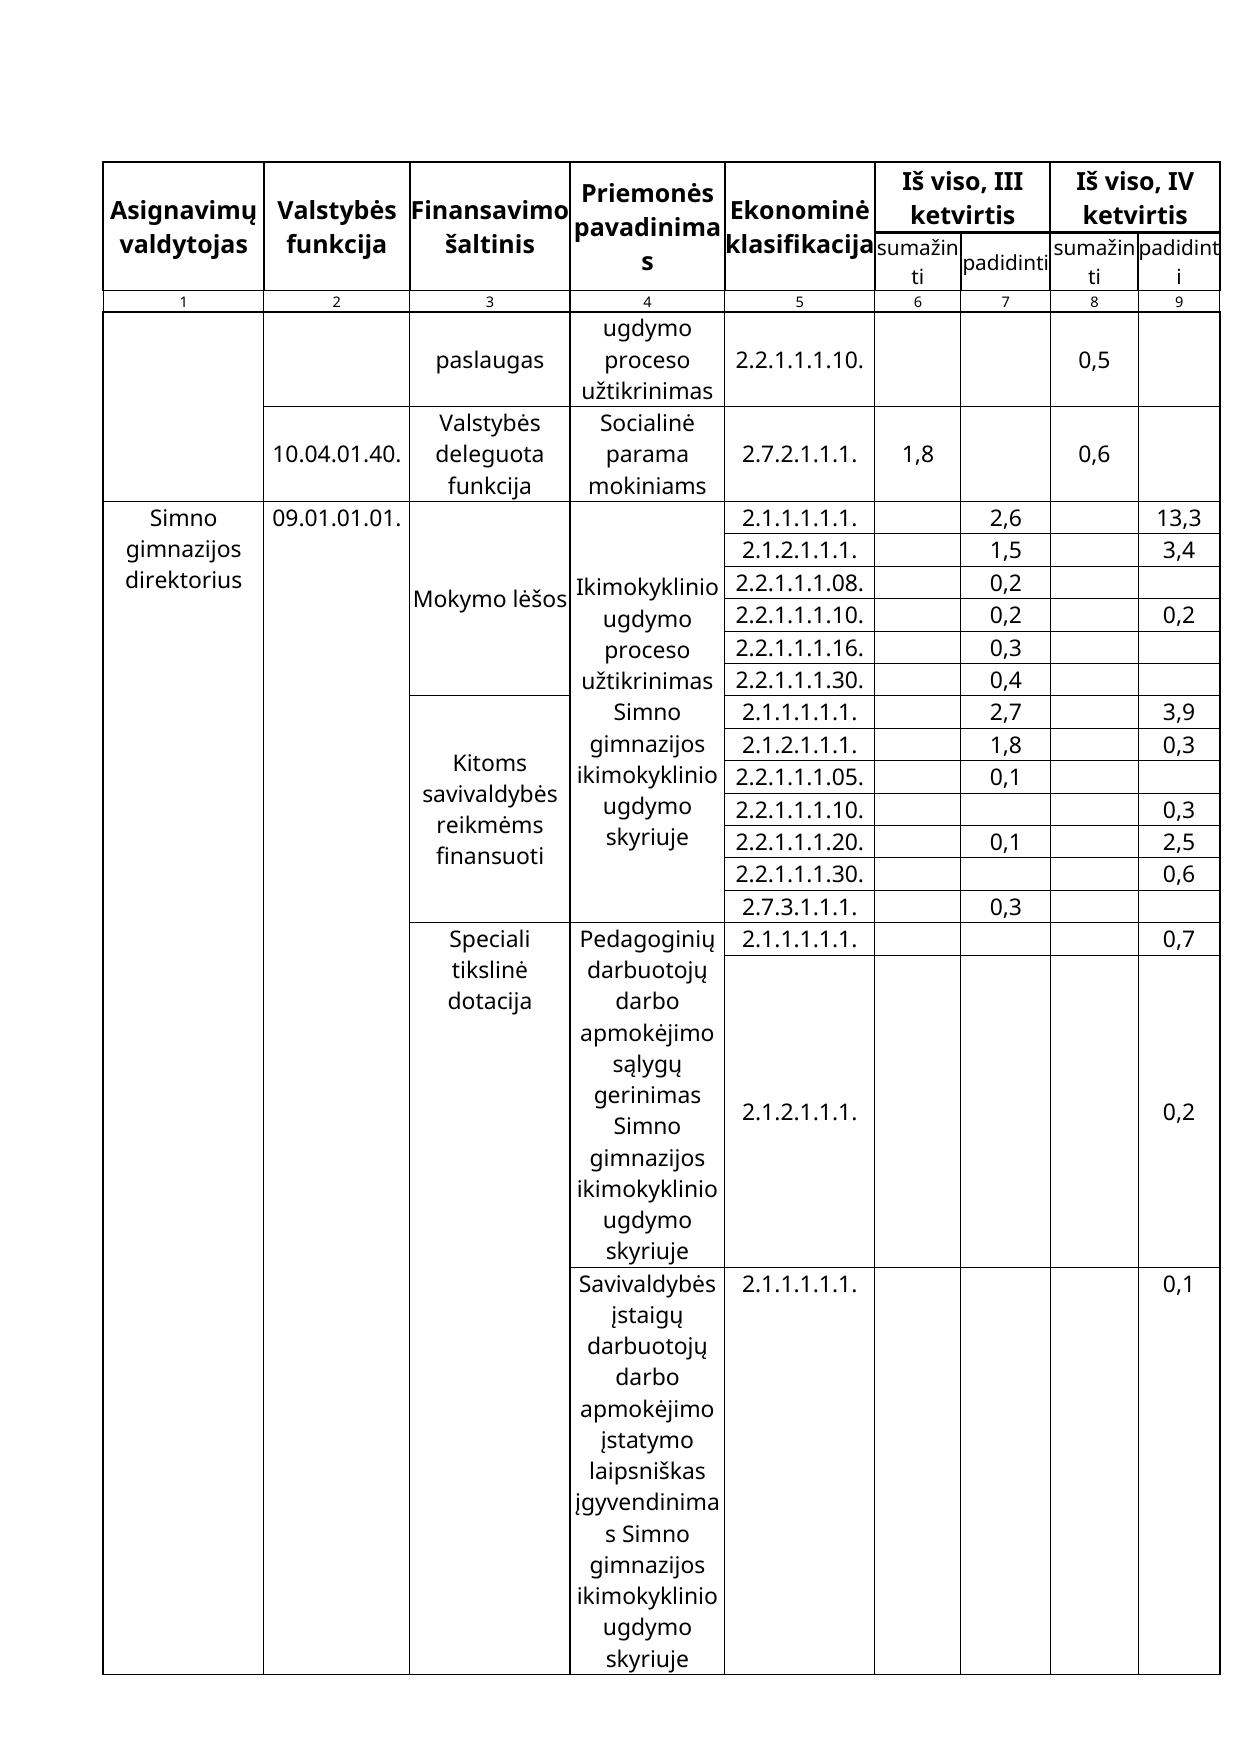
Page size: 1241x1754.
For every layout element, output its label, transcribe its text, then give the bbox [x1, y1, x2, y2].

table_cell 2,6 [961, 502, 1050, 533]
table_cell 09.01.01.01. [264, 502, 409, 1674]
table_cell 0,3 [1139, 794, 1219, 825]
table_cell 2.7.3.1.1.1. [725, 891, 874, 922]
table_cell Mokymo lėšos [410, 502, 569, 695]
table_cell 5 [725, 291, 874, 311]
table_cell [961, 923, 1050, 954]
table_cell 0,2 [1139, 956, 1219, 1267]
table_cell [961, 794, 1050, 825]
table_cell padidinti [1139, 234, 1219, 290]
table_cell ugdymo proceso užtikrinimas [571, 313, 724, 406]
table_cell [1051, 632, 1138, 663]
table_cell 9 [1139, 291, 1219, 311]
table_cell 2.1.2.1.1.1. [725, 729, 874, 760]
table_cell [1051, 923, 1138, 954]
table_cell 2.1.1.1.1.1. [725, 1268, 874, 1674]
table_cell [104, 313, 263, 501]
table_cell 2.2.1.1.1.16. [725, 632, 874, 663]
table_cell 2,5 [1139, 826, 1219, 857]
table_cell [961, 1268, 1050, 1674]
table_cell [875, 313, 960, 406]
table_cell [875, 826, 960, 857]
table_cell 13,3 [1139, 502, 1219, 533]
table_cell 1,8 [875, 407, 960, 501]
table_cell 0,2 [1139, 599, 1219, 631]
table_cell [1051, 664, 1138, 695]
table_cell 0,1 [1139, 1268, 1219, 1674]
table_cell [1051, 956, 1138, 1267]
table_cell 0,3 [961, 632, 1050, 663]
table_cell 2.1.1.1.1.1. [725, 923, 874, 954]
table_cell [875, 1268, 960, 1674]
table_cell 2.2.1.1.1.05. [725, 761, 874, 793]
table_cell [875, 599, 960, 631]
table_cell [1051, 534, 1138, 566]
table_cell 0,7 [1139, 923, 1219, 954]
table_cell Socialinė parama mokiniams [571, 407, 724, 501]
table_cell [961, 313, 1050, 406]
table_cell 2.1.1.1.1.1. [725, 696, 874, 727]
table_header Ekonominė klasifikacija [726, 163, 874, 290]
table_cell [1139, 891, 1219, 922]
table_cell [875, 923, 960, 954]
table_cell 0,2 [961, 599, 1050, 631]
table_cell 0,6 [1139, 858, 1219, 889]
table_cell 2.2.1.1.1.08. [725, 567, 874, 598]
table_cell [264, 313, 409, 406]
table_cell 2.2.1.1.1.10. [725, 313, 874, 406]
table_cell 2.1.2.1.1.1. [725, 534, 874, 566]
table_cell 0,6 [1051, 407, 1138, 501]
table_cell 0,5 [1051, 313, 1138, 406]
table_cell 7 [961, 291, 1050, 311]
table_cell 3,9 [1139, 696, 1219, 727]
table_header Asignavimų valdytojas [104, 163, 263, 290]
table_cell 0,4 [961, 664, 1050, 695]
table_cell 2.1.1.1.1.1. [725, 502, 874, 533]
table_cell Ikimokyklinio ugdymo proceso užtikrinimas Simno gimnazijos ikimokyklinio ugdymo skyriuje [571, 502, 724, 922]
table_cell sumažinti [1051, 234, 1137, 290]
table_cell [1051, 891, 1138, 922]
table_cell 1,8 [961, 729, 1050, 760]
table_cell 2.2.1.1.1.20. [725, 826, 874, 857]
table_cell [875, 502, 960, 533]
table_cell [875, 567, 960, 598]
table_cell [961, 858, 1050, 889]
table_cell [1139, 664, 1219, 695]
table_cell [1051, 761, 1138, 793]
table_cell Pedagoginių darbuotojų darbo apmokėjimo sąlygų gerinimas Simno gimnazijos ikimokyklinio ugdymo skyriuje [571, 923, 724, 1267]
table_cell [1139, 567, 1219, 598]
table_cell [1139, 761, 1219, 793]
table_cell 8 [1051, 291, 1138, 311]
table_header Valstybės funkcija [265, 163, 409, 290]
table_cell [1139, 407, 1219, 501]
table_cell Valstybės deleguota funkcija [410, 407, 569, 501]
table_header Iš viso, IV ketvirtis [1051, 163, 1219, 231]
table_header Finansavimo šaltinis [411, 163, 569, 290]
table_cell 2 [264, 291, 409, 311]
table_cell [1051, 696, 1138, 727]
table_cell 0,1 [961, 826, 1050, 857]
table_cell [961, 956, 1050, 1267]
table_cell 0,1 [961, 761, 1050, 793]
table_cell 0,3 [961, 891, 1050, 922]
table_cell 2.2.1.1.1.30. [725, 664, 874, 695]
table_header Iš viso, III ketvirtis [876, 163, 1049, 231]
table_cell 2.7.2.1.1.1. [725, 407, 874, 501]
table_cell [1051, 826, 1138, 857]
table_cell paslaugas [410, 313, 569, 406]
table_cell [875, 729, 960, 760]
table_cell [1139, 313, 1219, 406]
table_cell 3 [410, 291, 569, 311]
table_cell [875, 696, 960, 727]
table_cell padidinti [962, 234, 1049, 290]
table_cell [875, 664, 960, 695]
table_cell 0,3 [1139, 729, 1219, 760]
table_cell [875, 534, 960, 566]
table_cell [1051, 858, 1138, 889]
table_cell [875, 956, 960, 1267]
table_cell 2.2.1.1.1.10. [725, 599, 874, 631]
table_cell [1051, 794, 1138, 825]
table_cell 3,4 [1139, 534, 1219, 566]
table_cell 2.2.1.1.1.10. [725, 794, 874, 825]
table_cell Savivaldybės įstaigų darbuotojų darbo apmokėjimo įstatymo laipsniškas įgyvendinimas Simno gimnazijos ikimokyklinio ugdymo skyriuje [571, 1268, 724, 1674]
table_cell [1051, 729, 1138, 760]
table_cell [875, 891, 960, 922]
table_cell sumažinti [876, 234, 960, 290]
table_cell [1051, 1268, 1138, 1674]
table_cell 2.1.2.1.1.1. [725, 956, 874, 1267]
table_header Priemonės pavadinimas [571, 163, 724, 290]
table_cell 1,5 [961, 534, 1050, 566]
table_cell [961, 407, 1050, 501]
table_cell [875, 632, 960, 663]
table_cell 6 [875, 291, 960, 311]
table_cell Speciali tikslinė dotacija [410, 923, 569, 1674]
table_cell 4 [571, 291, 724, 311]
table_cell [875, 858, 960, 889]
table_cell 2,7 [961, 696, 1050, 727]
table_cell [875, 794, 960, 825]
table_cell [1051, 567, 1138, 598]
table_cell 0,2 [961, 567, 1050, 598]
table_cell [1139, 632, 1219, 663]
table_cell [875, 761, 960, 793]
table_cell [1051, 599, 1138, 631]
table_cell 10.04.01.40. [264, 407, 409, 501]
table_cell 2.2.1.1.1.30. [725, 858, 874, 889]
table_cell Simno gimnazijos direktorius [104, 502, 263, 1674]
table_cell 1 [104, 291, 263, 311]
table_cell [1051, 502, 1138, 533]
table_cell Kitoms savivaldybės reikmėms finansuoti [410, 696, 569, 922]
